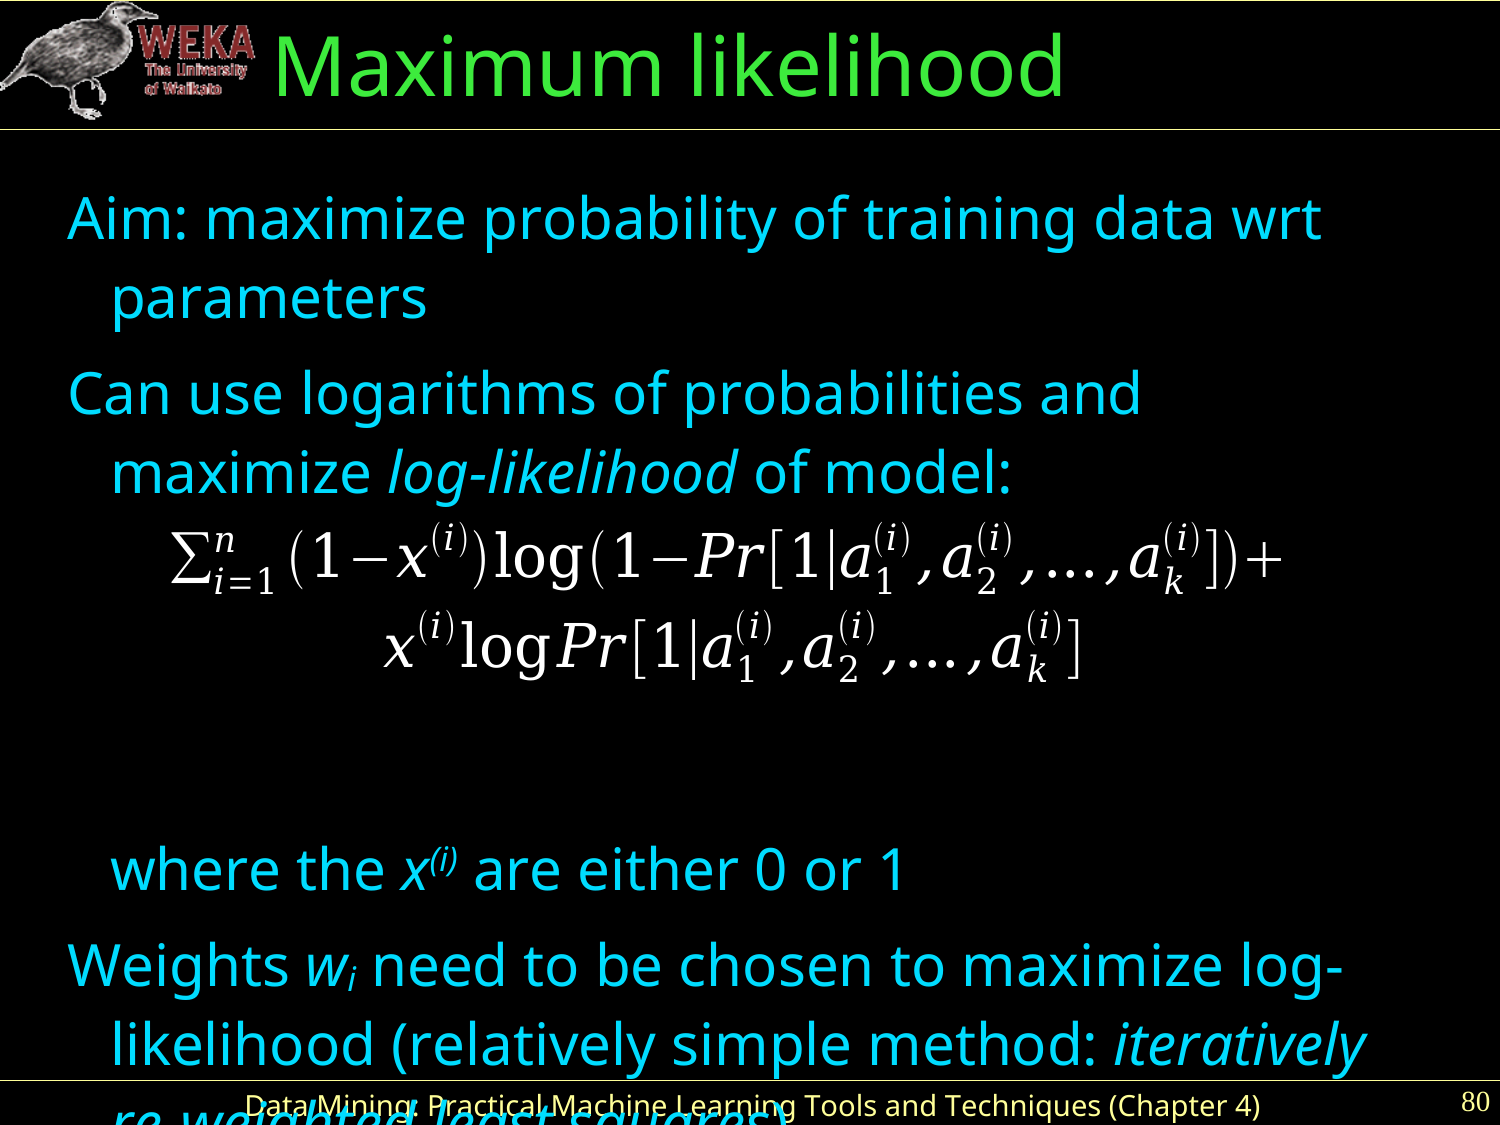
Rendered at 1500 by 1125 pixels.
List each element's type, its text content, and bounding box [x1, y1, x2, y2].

list Aim: maximize probability of training data wrt parameters Can use logarithms of probabilities and maximize log-likelihood of model: where the x(i) are either 0 or 1 Weights wi need to be chosen to maximize log-likelihood (relatively simple method: iteratively re-weighted least squares) [67, 177, 1418, 1093]
title Maximum likelihood [295, 0, 1486, 159]
picture [0, 1, 266, 129]
chart [162, 517, 1300, 691]
